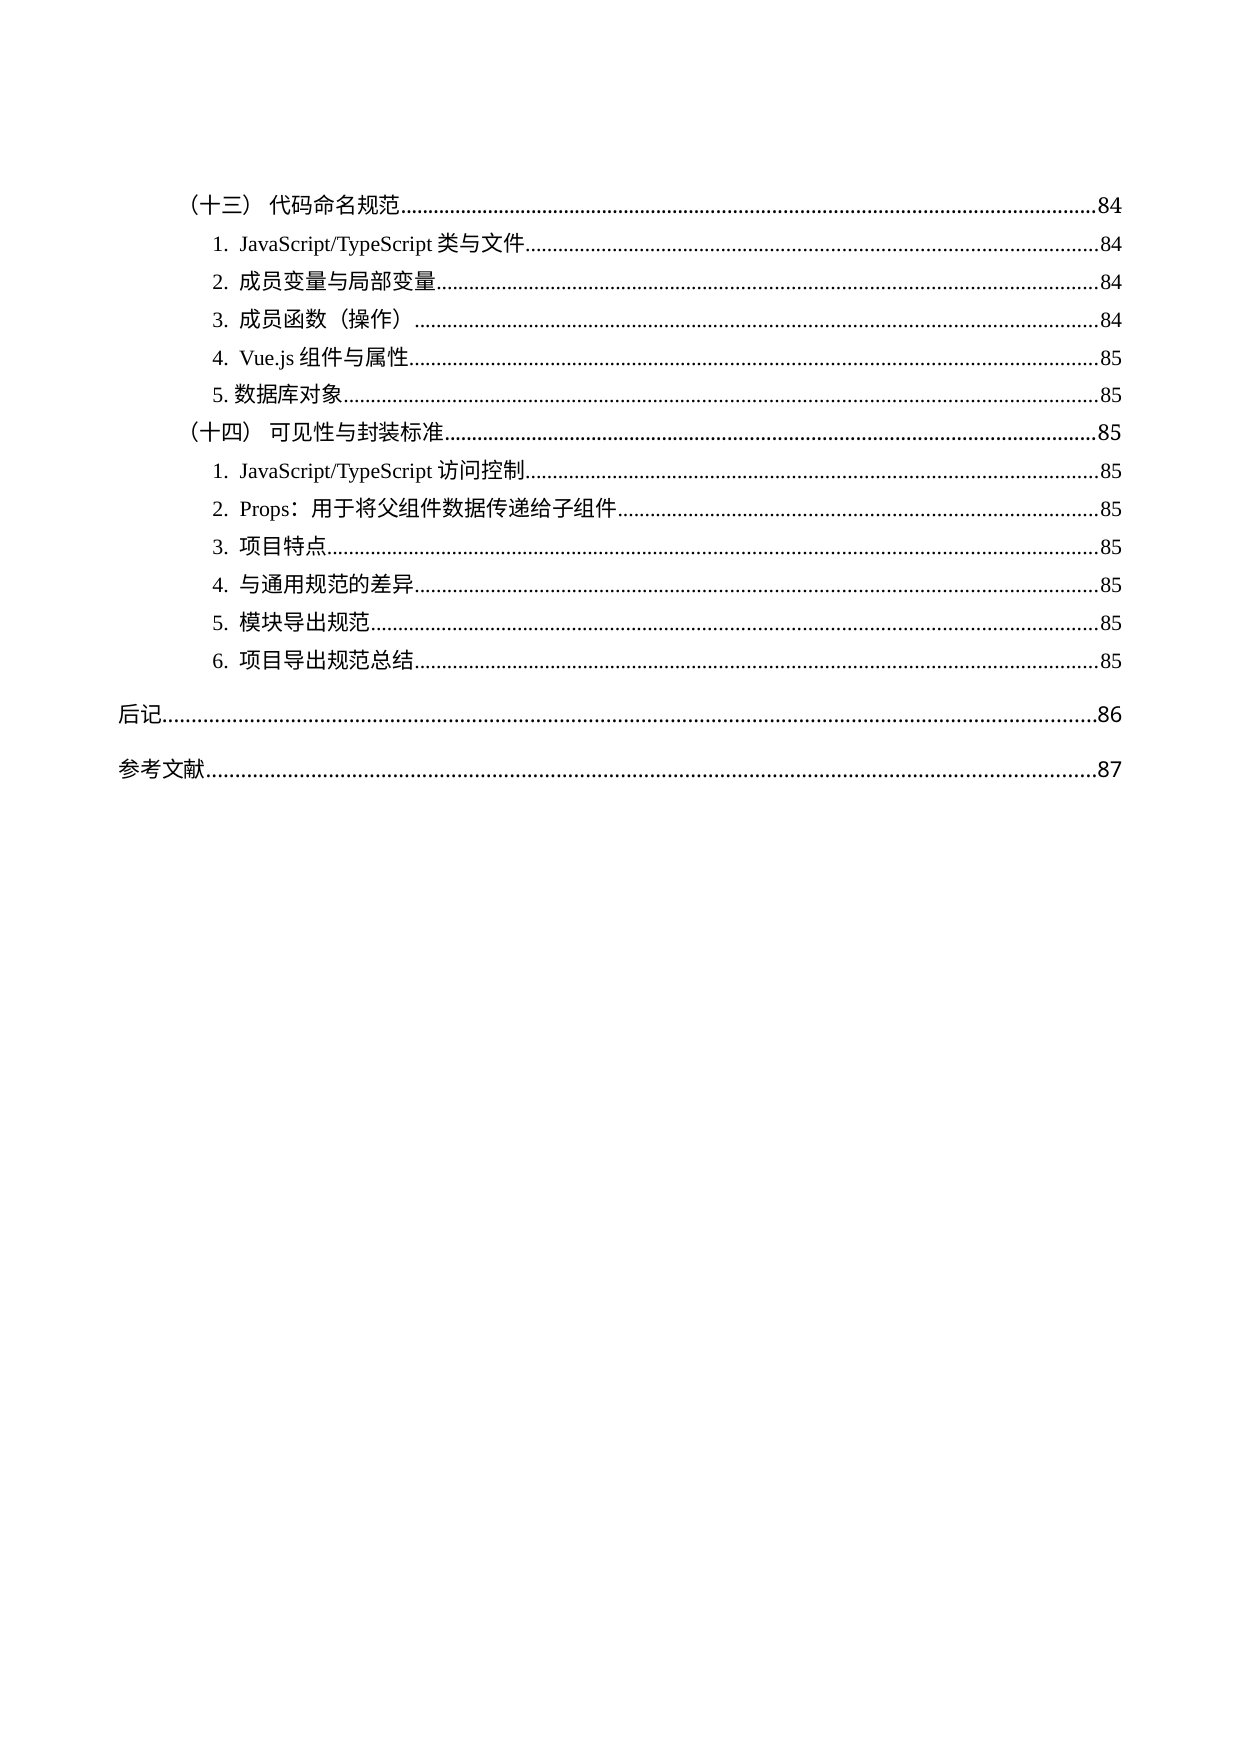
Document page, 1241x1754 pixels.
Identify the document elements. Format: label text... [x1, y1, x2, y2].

text 2. 成员变量与局部变量 84 [207, 264, 1122, 295]
text 3. 项目特点 85 [207, 529, 1122, 561]
text 1. JavaScript/TypeScript 访问控制 85 [207, 453, 1122, 485]
text 2. Props：用于将父组件数据传递给子组件 85 [207, 491, 1122, 523]
text （十三） 代码命名规范 84 [177, 188, 1122, 219]
text （十四） 可见性与封装标准 85 [177, 415, 1122, 447]
text 后记 86 [118, 697, 1122, 729]
text 4. 与通用规范的差异 85 [207, 567, 1122, 599]
text 5. 数据库对象 85 [207, 377, 1122, 409]
text 5. 模块导出规范 85 [207, 605, 1122, 637]
text 4. Vue.js 组件与属性 85 [207, 339, 1122, 371]
text 6. 项目导出规范总结 85 [207, 643, 1122, 675]
text 参考文献 87 [118, 752, 1122, 783]
text 3. 成员函数（操作） 84 [207, 302, 1122, 333]
text 1. JavaScript/TypeScript 类与文件 84 [207, 226, 1122, 257]
